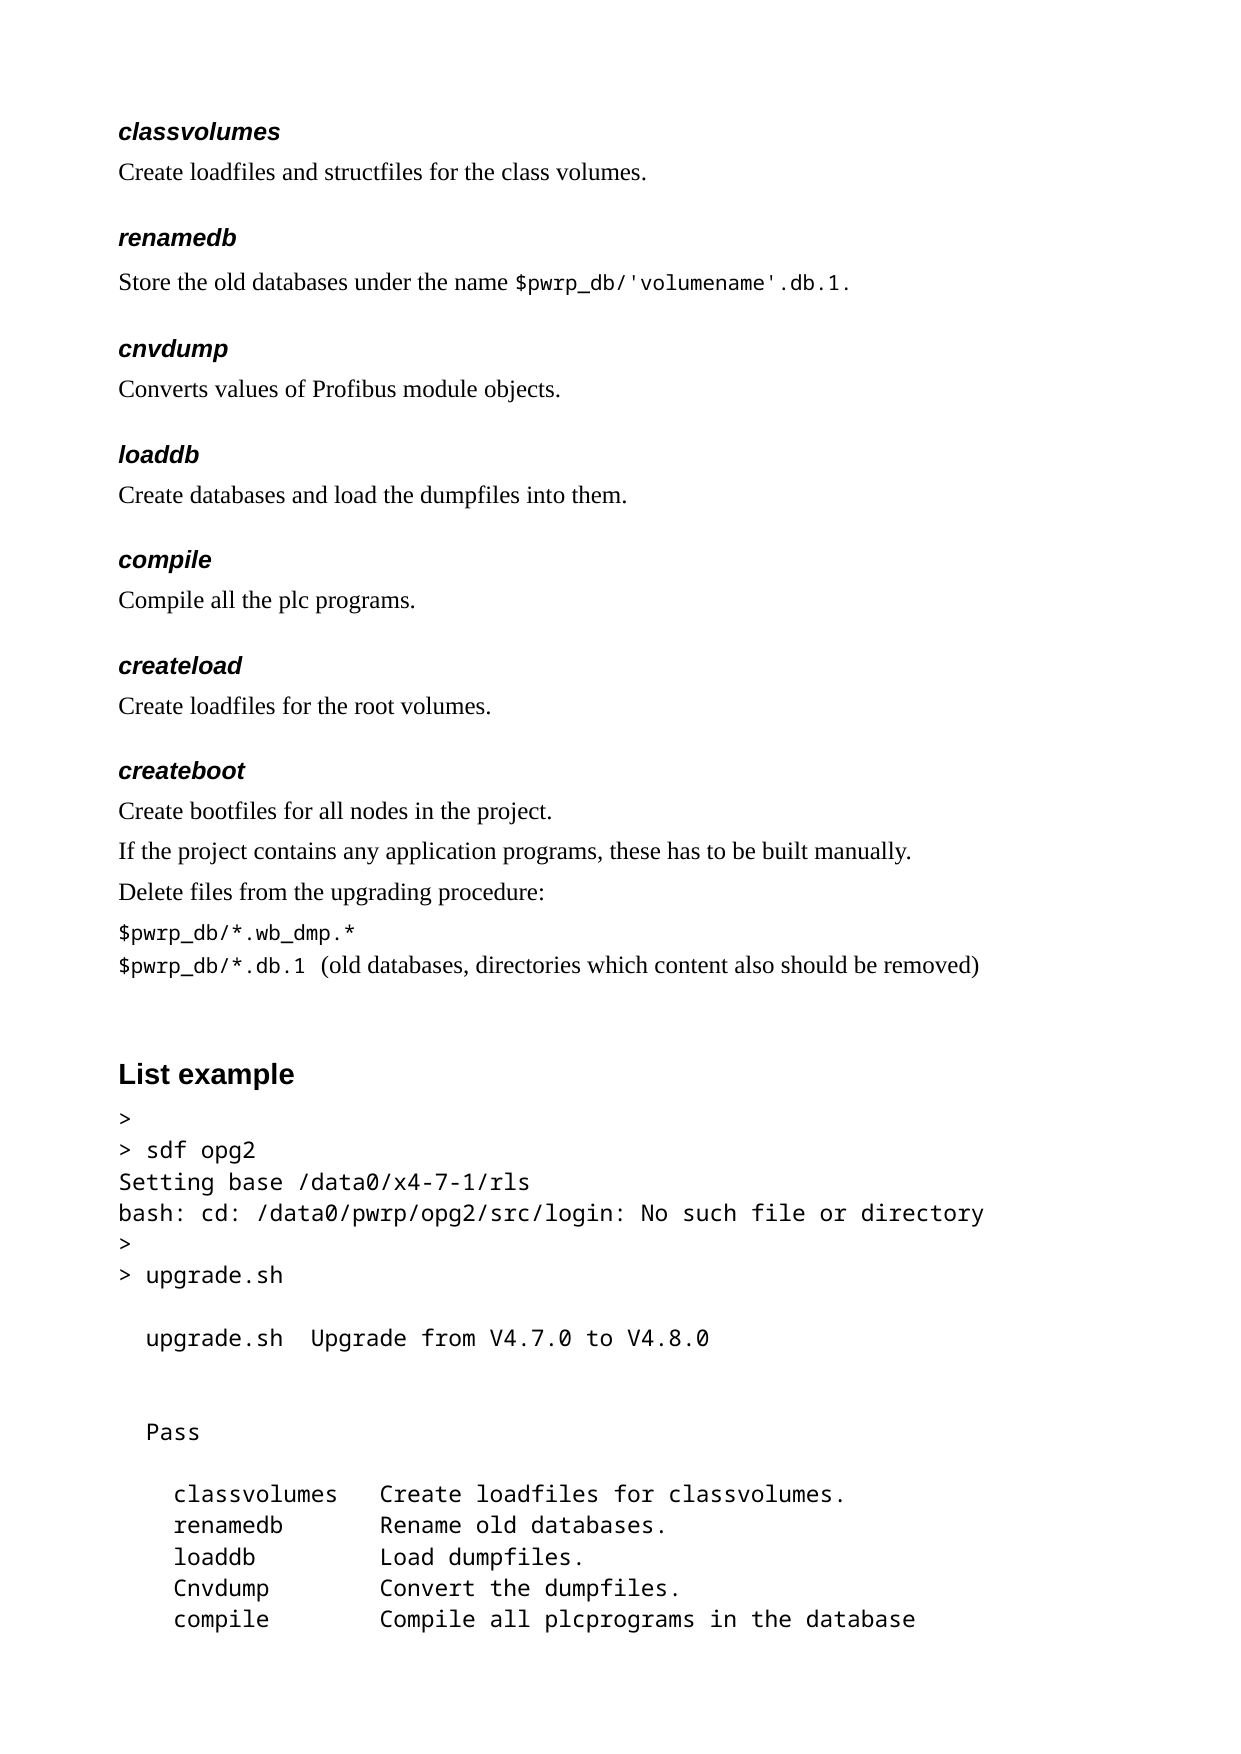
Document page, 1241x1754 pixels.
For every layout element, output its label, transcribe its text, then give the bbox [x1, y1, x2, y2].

subtitle compile [118, 546, 1122, 574]
text > upgrade.sh [118, 1259, 1122, 1291]
text Create loadfiles and structfiles for the class volumes. [118, 158, 1122, 186]
subtitle createboot [118, 757, 1122, 785]
text Delete files from the upgrading procedure: [118, 878, 1122, 905]
text If the project contains any application programs, these has to be built manually. [118, 837, 1122, 865]
subtitle List example [118, 1058, 1122, 1091]
text $pwrp_db/*.db.1 (old databases, directories which content also should be removed) [118, 946, 1122, 980]
text upgrade.sh Upgrade from V4.7.0 to V4.8.0 [118, 1322, 1122, 1353]
text renamedb Rename old databases. [118, 1509, 1122, 1541]
text Create bootfiles for all nodes in the project. [118, 797, 1122, 825]
subtitle classvolumes [118, 118, 1122, 146]
subtitle createload [118, 652, 1122, 679]
text Compile all the plc programs. [118, 586, 1122, 614]
text compile Compile all plcprograms in the database [118, 1603, 1122, 1634]
text Create loadfiles for the root volumes. [118, 692, 1122, 719]
text Store the old databases under the name $pwrp_db/'volumename'.db.1. [118, 264, 1122, 298]
text Cnvdump Convert the dumpfiles. [118, 1572, 1122, 1603]
subtitle loaddb [118, 441, 1122, 468]
subtitle renamedb [118, 223, 1122, 251]
subtitle cnvdump [118, 335, 1122, 363]
text Converts values of Profibus module objects. [118, 376, 1122, 403]
text Setting base /data0/x4-7-1/rls [118, 1166, 1122, 1197]
text > [118, 1228, 1122, 1259]
text bash: cd: /data0/pwrp/opg2/src/login: No such file or directory [118, 1197, 1122, 1228]
text Pass [118, 1416, 1122, 1447]
text > sdf opg2 [118, 1134, 1122, 1166]
text > [118, 1103, 1122, 1134]
text $pwrp_db/*.wb_dmp.* [118, 918, 1122, 946]
text classvolumes Create loadfiles for classvolumes. [118, 1478, 1122, 1509]
text Create databases and load the dumpfiles into them. [118, 481, 1122, 509]
text loaddb Load dumpfiles. [118, 1541, 1122, 1572]
